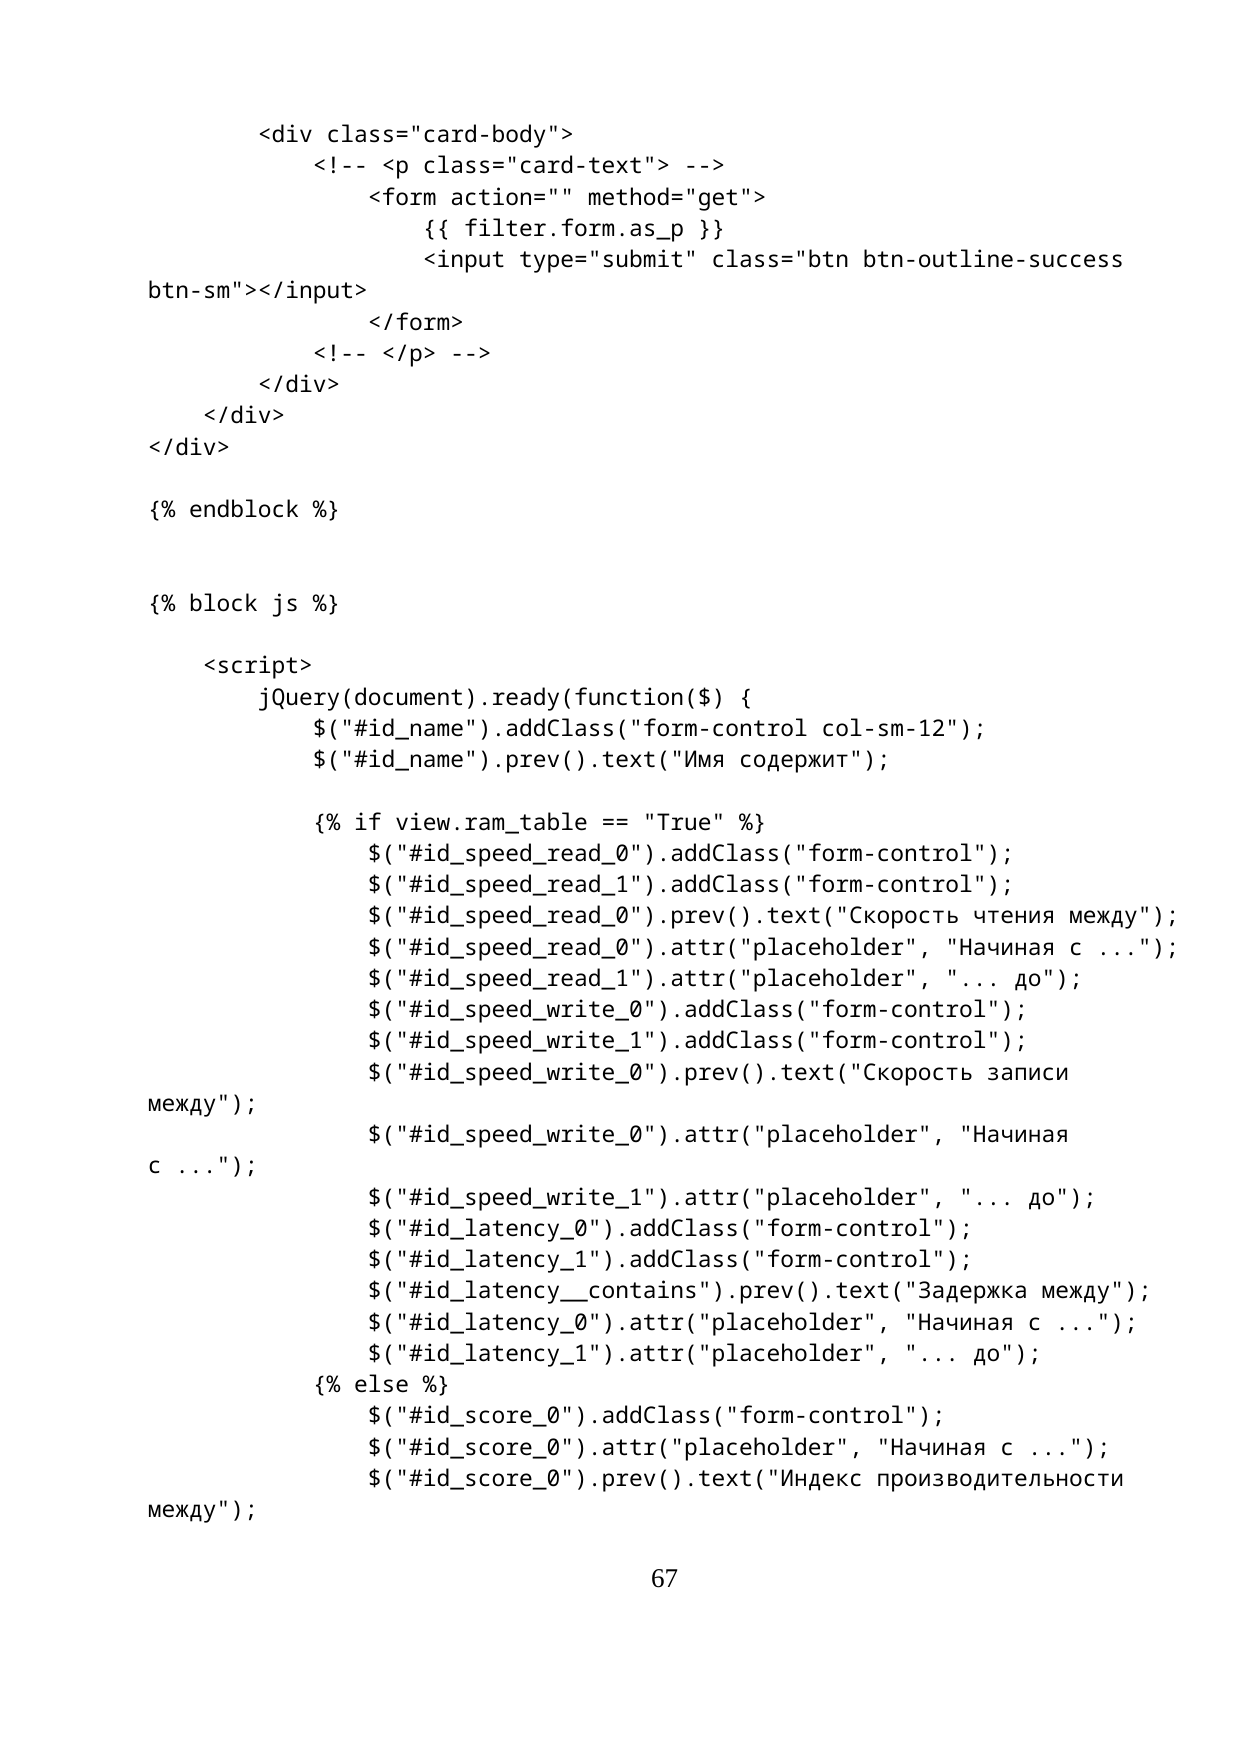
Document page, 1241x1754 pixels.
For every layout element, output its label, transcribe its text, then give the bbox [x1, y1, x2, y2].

text $("#id_speed_read_1").addClass("form-control"); [148, 868, 1181, 899]
text $("#id_score_0").addClass("form-control"); [148, 1399, 1181, 1431]
text <input type="submit" class="btn btn-outline-success btn-sm"></input> [148, 243, 1181, 306]
text </div> [148, 368, 1181, 399]
text $("#id_latency_1").addClass("form-control"); [148, 1243, 1181, 1274]
text <script> [148, 649, 1181, 681]
text $("#id_score_0").prev().text("Индекс производительности между"); [148, 1462, 1181, 1524]
text $("#id_speed_read_0").attr("placeholder", "Начиная с ..."); [148, 931, 1181, 962]
text <!-- <p class="card-text"> --> [148, 149, 1181, 181]
text $("#id_latency_0").addClass("form-control"); [148, 1212, 1181, 1243]
text $("#id_speed_write_0").prev().text("Скорость записи между"); [148, 1056, 1181, 1118]
text {% endblock %} [148, 493, 1181, 524]
text $("#id_latency_0").attr("placeholder", "Начиная с ..."); [148, 1306, 1181, 1337]
text $("#id_score_0").attr("placeholder", "Начиная с ..."); [148, 1431, 1181, 1462]
text $("#id_speed_read_1").attr("placeholder", "... до"); [148, 962, 1181, 993]
text <!-- </p> --> [148, 337, 1181, 368]
text $("#id_speed_write_0").attr("placeholder", "Начиная с ..."); [148, 1118, 1181, 1181]
text {{ filter.form.as_p }} [148, 212, 1181, 243]
text {% else %} [148, 1368, 1181, 1399]
text $("#id_latency_1").attr("placeholder", "... до"); [148, 1337, 1181, 1368]
text $("#id_speed_read_0").addClass("form-control"); [148, 837, 1181, 868]
text </div> [148, 431, 1181, 462]
text </div> [148, 399, 1181, 431]
text jQuery(document).ready(function($) { [148, 681, 1181, 712]
text $("#id_name").addClass("form-control col-sm-12"); [148, 712, 1181, 743]
text $("#id_speed_write_1").attr("placeholder", "... до"); [148, 1181, 1181, 1212]
text {% block js %} [148, 587, 1181, 618]
text <div class="card-body"> [148, 118, 1181, 149]
text $("#id_name").prev().text("Имя содержит"); [148, 743, 1181, 774]
text $("#id_latency__contains").prev().text("Задержка между"); [148, 1274, 1181, 1306]
text $("#id_speed_write_0").addClass("form-control"); [148, 993, 1181, 1024]
text $("#id_speed_read_0").prev().text("Скорость чтения между"); [148, 899, 1181, 931]
text <form action="" method="get"> [148, 181, 1181, 212]
text </form> [148, 306, 1181, 337]
text {% if view.ram_table == "True" %} [148, 806, 1181, 837]
text $("#id_speed_write_1").addClass("form-control"); [148, 1024, 1181, 1056]
